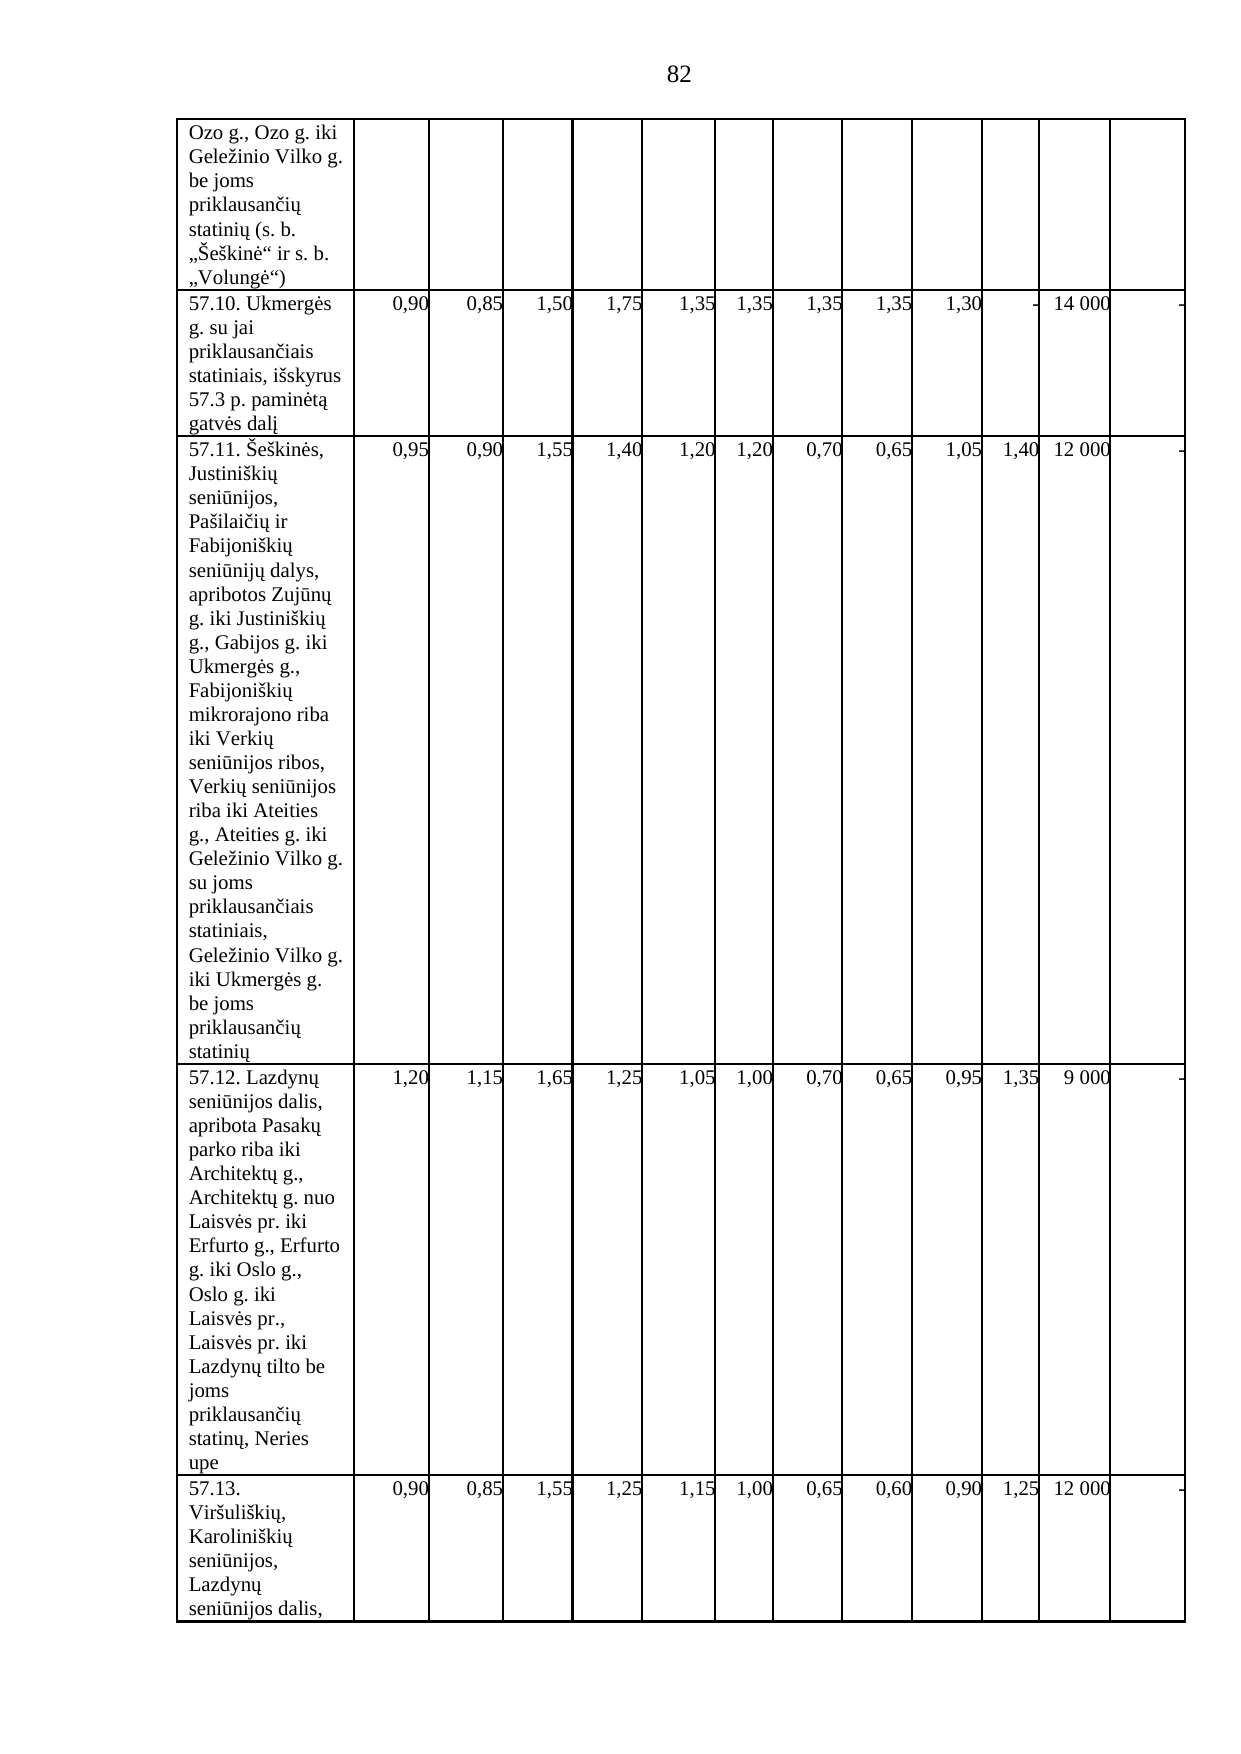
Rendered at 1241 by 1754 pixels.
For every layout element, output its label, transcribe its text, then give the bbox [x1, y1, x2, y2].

table_cell 1,35 [643, 291, 714, 435]
table_cell 0,95 [913, 1065, 981, 1474]
table_cell 0,65 [774, 1476, 841, 1620]
table_cell 12 000 [1040, 1476, 1109, 1620]
table_cell 12 000 [1040, 437, 1109, 1063]
table_cell 9 000 [1040, 1065, 1109, 1474]
table_cell - [1111, 120, 1184, 289]
table_cell [574, 120, 641, 289]
table_cell [913, 120, 981, 289]
table_cell 0,90 [355, 1476, 428, 1620]
table_cell 1,65 [504, 1065, 571, 1474]
table_cell [843, 120, 911, 289]
table_cell 14 000 [1040, 291, 1109, 435]
table_cell 1,15 [643, 1476, 714, 1620]
table_cell 1,35 [716, 291, 772, 435]
table_cell 0,65 [843, 1065, 911, 1474]
table_cell 1,35 [774, 291, 841, 435]
table_cell 1,55 [504, 437, 571, 1063]
table_cell [430, 120, 502, 289]
table_cell 0,90 [355, 291, 428, 435]
table_cell [355, 120, 428, 289]
table_cell [504, 120, 571, 289]
table_cell [774, 120, 841, 289]
table_cell 1,35 [983, 1065, 1038, 1474]
table_cell 1,75 [574, 291, 641, 435]
table_cell 57.11. Šeškinės, Justiniškių seniūnijos, Pašilaičių ir Fabijoniškių seniūnijų dalys, apribotos Zujūnų g. iki Justiniškių g., Gabijos g. iki Ukmergės g., Fabijoniškių mikrorajono riba iki Verkių seniūnijos ribos, Verkių seniūnijos riba iki Ateities g., Ateities g. iki Geležinio Vilko g. su joms priklausančiais statiniais, Geležinio Vilko g. iki Ukmergės g. be joms priklausančių statinių [178, 437, 353, 1063]
table_cell 0,85 [430, 1476, 502, 1620]
table_cell 1,20 [716, 437, 772, 1063]
table_cell 0,90 [913, 1476, 981, 1620]
table_cell 0,65 [843, 437, 911, 1063]
table_cell 1,00 [716, 1065, 772, 1474]
table_cell - [1111, 1476, 1184, 1620]
table_cell 0,70 [774, 1065, 841, 1474]
table_cell [643, 120, 714, 289]
table_cell 0,85 [430, 291, 502, 435]
table_cell 1,35 [843, 291, 911, 435]
table_cell 1,25 [574, 1476, 641, 1620]
table_cell 1,20 [355, 1065, 428, 1474]
table_cell 1,05 [643, 1065, 714, 1474]
table_cell [716, 120, 772, 289]
table_cell 1,55 [504, 1476, 571, 1620]
table_cell [1040, 120, 1109, 289]
table_cell Ozo g., Ozo g. iki Geležinio Vilko g. be joms priklausančių statinių (s. b. „Šeškinė“ ir s. b. „Volungė“) [178, 120, 353, 289]
table_cell 1,40 [983, 437, 1038, 1063]
table_cell 1,20 [643, 437, 714, 1063]
table_cell 0,60 [843, 1476, 911, 1620]
table_cell 0,95 [355, 437, 428, 1063]
table_cell 1,30 [913, 291, 981, 435]
table_cell 1,00 [716, 1476, 772, 1620]
table_cell 1,25 [983, 1476, 1038, 1620]
table_cell 0,70 [774, 437, 841, 1063]
table_cell 57.10. Ukmergės g. su jai priklausančiais statiniais, išskyrus 57.3 p. paminėtą gatvės dalį [178, 291, 353, 435]
table_cell - [1111, 1065, 1184, 1474]
table_cell 0,90 [430, 437, 502, 1063]
table_cell 57.13. Viršuliškių, Karoliniškių seniūnijos, Lazdynų seniūnijos dalis, [178, 1476, 353, 1620]
table_cell - [983, 291, 1038, 435]
table_cell - [1111, 437, 1184, 1063]
table_cell 1,40 [574, 437, 641, 1063]
table_cell 1,25 [574, 1065, 641, 1474]
table_cell - [1111, 291, 1184, 435]
table_cell 1,05 [913, 437, 981, 1063]
table_cell 1,50 [504, 291, 571, 435]
table_cell 1,15 [430, 1065, 502, 1474]
table_cell [983, 120, 1038, 289]
table_cell 57.12. Lazdynų seniūnijos dalis, apribota Pasakų parko riba iki Architektų g., Architektų g. nuo Laisvės pr. iki Erfurto g., Erfurto g. iki Oslo g., Oslo g. iki Laisvės pr., Laisvės pr. iki Lazdynų tilto be joms priklausančių statinų, Neries upe [178, 1065, 353, 1474]
